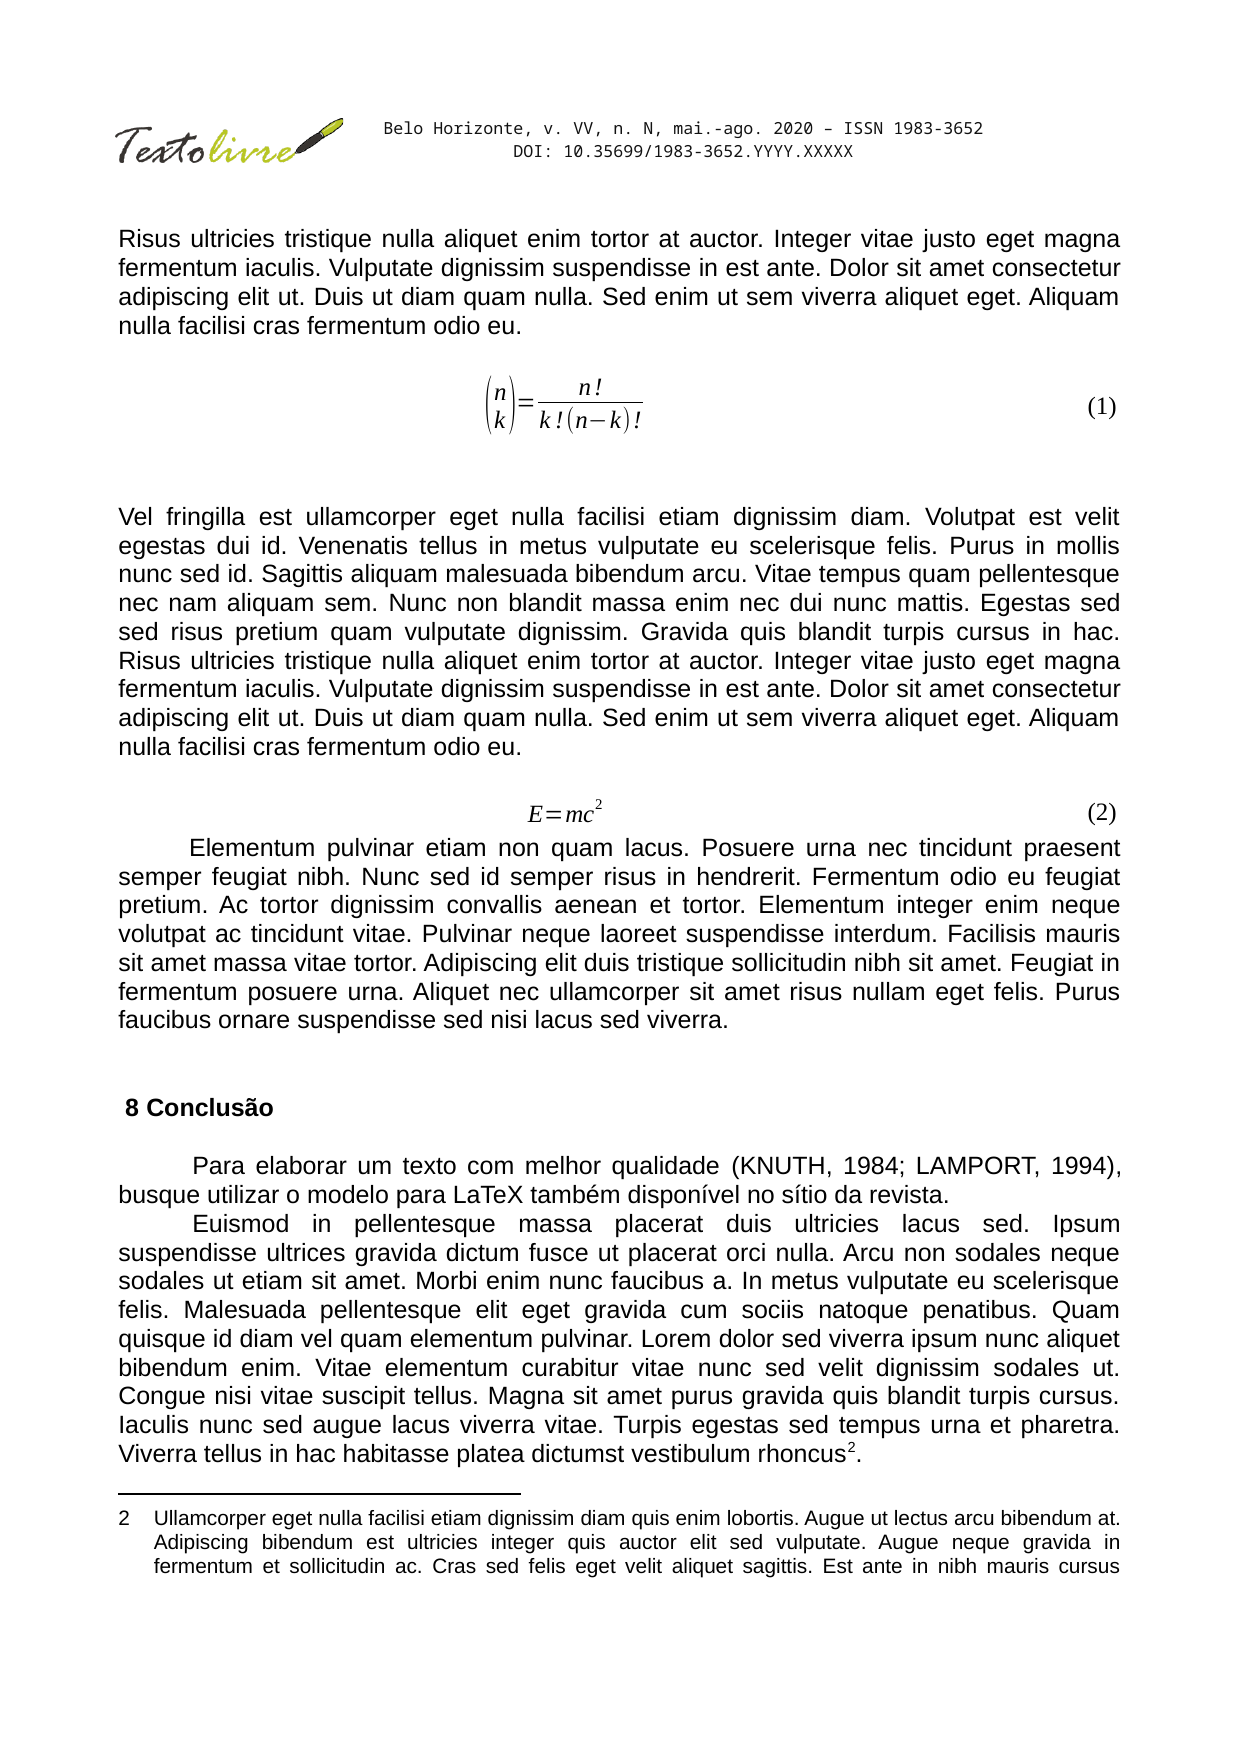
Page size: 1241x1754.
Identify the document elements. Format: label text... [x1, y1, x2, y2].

text Ullamcorper eget nulla facilisi etiam dignissim diam quis enim lobortis. Augue ut lectus arcu bibendum at. Adipiscing bibendum est ultricies integer quis auctor elit sed vulputate. Augue neque gravida in fermentum et sollicitudin ac. Cras sed felis eget velit aliquet sagittis. Est ante in nibh mauris cursus [118, 1506, 1122, 1578]
text Euismod in pellentesque massa placerat duis ultricies lacus sed. Ipsum suspendisse ultrices gravida dictum fusce ut placerat orci nulla. Arcu non sodales neque sodales ut etiam sit amet. Morbi enim nunc faucibus a. In metus vulputate eu scelerisque felis. Malesuada pellentesque elit eget gravida cum sociis natoque penatibus. Quam quisque id diam vel quam elementum pulvinar. Lorem dolor sed viverra ipsum nunc aliquet bibendum enim. Vitae elementum curabitur vitae nunc sed velit dignissim sodales ut. Congue nisi vitae suscipit tellus. Magna sit amet purus gravida quis blandit turpis cursus. Iaculis nunc sed augue lacus viverra vitae. Turpis egestas sed tempus urna et pharetra. Viverra tellus in hac habitasse platea dictumst vestibulum rhoncus. [118, 1209, 1122, 1468]
subtitle Vel fringilla est ullamcorper eget nulla facilisi etiam dignissim diam. Volutpat est velit egestas dui id. Venenatis tellus in metus vulputate eu scelerisque felis. Purus in mollis nunc sed id. Sagittis aliquam malesuada bibendum arcu. Vitae tempus quam pellentesque nec nam aliquam sem. Nunc non blandit massa enim nec dui nunc mattis. Egestas sed sed risus pretium quam vulputate dignissim. Gravida quis blandit turpis cursus in hac. Risus ultricies tristique nulla aliquet enim tortor at auctor. Integer vitae justo eget magna fermentum iaculis. Vulputate dignissim suspendisse in est ante. Dolor sit amet consectetur adipiscing elit ut. Duis ut diam quam nulla. Sed enim ut sem viverra aliquet eget. Aliquam nulla facilisi cras fermentum odio eu. [118, 502, 1122, 761]
table_header (1) [1010, 368, 1122, 443]
table_header [118, 368, 1010, 443]
subtitle Conclusão [118, 1093, 1122, 1122]
table_header (2) [1010, 790, 1122, 833]
text Para elaborar um texto com melhor qualidade (KNUTH, 1984; LAMPORT, 1994), busque utilizar o modelo para LaTeX também disponível no sítio da revista. [118, 1151, 1122, 1209]
text Risus ultricies tristique nulla aliquet enim tortor at auctor. Integer vitae justo eget magna fermentum iaculis. Vulputate dignissim suspendisse in est ante. Dolor sit amet consectetur adipiscing elit ut. Duis ut diam quam nulla. Sed enim ut sem viverra aliquet eget. Aliquam nulla facilisi cras fermentum odio eu. [118, 224, 1122, 339]
table_header [118, 790, 1010, 833]
picture [115, 118, 344, 163]
text Elementum pulvinar etiam non quam lacus. Posuere urna nec tincidunt praesent semper feugiat nibh. Nunc sed id semper risus in hendrerit. Fermentum odio eu feugiat pretium. Ac tortor dignissim convallis aenean et tortor. Elementum integer enim neque volutpat ac tincidunt vitae. Pulvinar neque laoreet suspendisse interdum. Facilisis mauris sit amet massa vitae tortor. Adipiscing elit duis tristique sollicitudin nibh sit amet. Feugiat in fermentum posuere urna. Aliquet nec ullamcorper sit amet risus nullam eget felis. Purus faucibus ornare suspendisse sed nisi lacus sed viverra. [118, 833, 1122, 1034]
